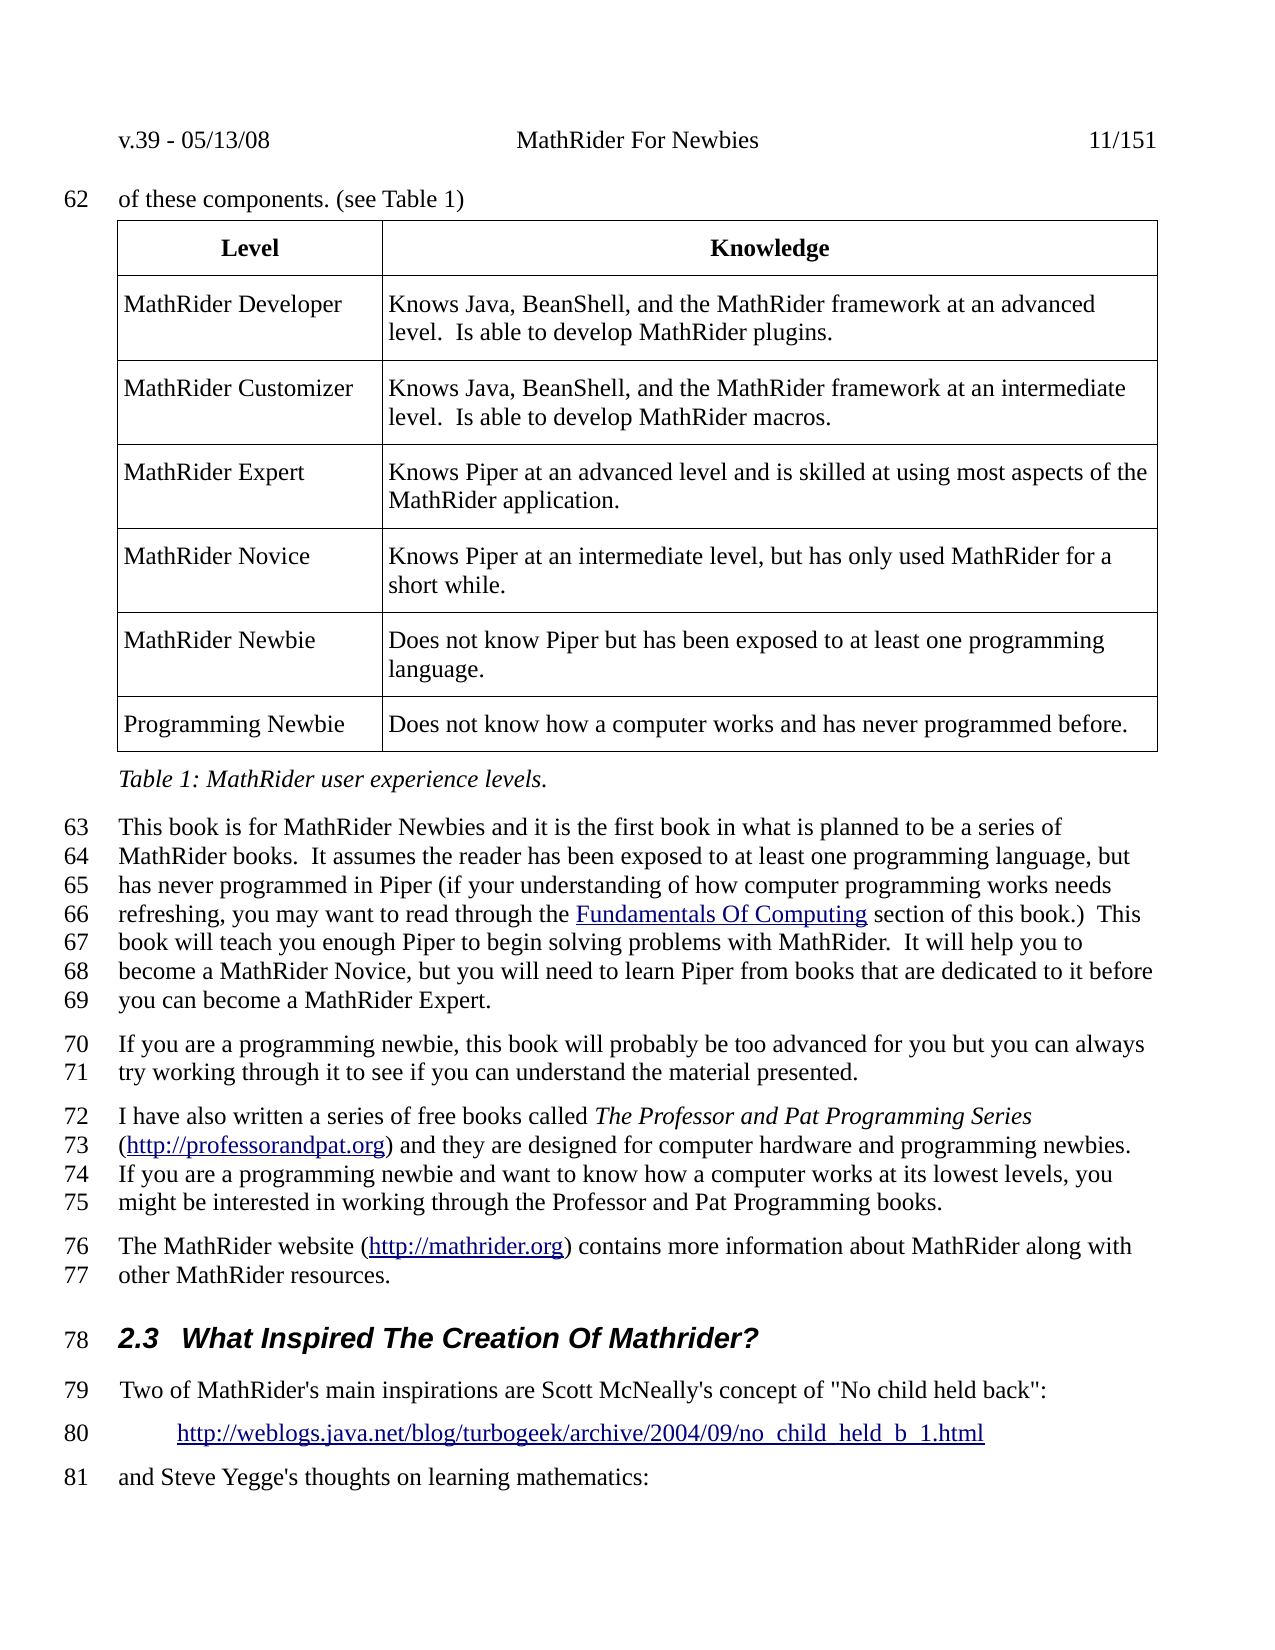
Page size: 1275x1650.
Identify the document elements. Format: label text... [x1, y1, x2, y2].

table_cell Knows Java, BeanShell, and the MathRider framework at an advanced level. Is able to develop MathRider plugins. [383, 276, 1157, 359]
table_cell MathRider Novice [118, 529, 382, 612]
table_cell MathRider Expert [118, 445, 382, 528]
table_header Level [118, 221, 382, 275]
text If you are a programming newbie, this book will probably be too advanced for you but you can always try working through it to see if you can understand the material presented. [118, 1029, 1157, 1086]
text http://weblogs.java.net/blog/turbogeek/archive/2004/09/no_child_held_b_1.html [177, 1418, 1157, 1447]
table_cell MathRider Developer [118, 276, 382, 359]
table_cell Knows Piper at an intermediate level, but has only used MathRider for a short while. [383, 529, 1157, 612]
subtitle What Inspired The Creation Of Mathrider? [118, 1321, 1157, 1355]
table_cell Does not know Piper but has been exposed to at least one programming language. [383, 613, 1157, 696]
text of these components. (see Table 1) [118, 184, 1157, 213]
text This book is for MathRider Newbies and it is the first book in what is planned to be a series of MathRider books. It assumes the reader has been exposed to at least one programming language, but has never programmed in Piper (if your understanding of how computer programming works needs refreshing, you may want to read through the Fundamentals Of Computing section of this book.) This book will teach you enough Piper to begin solving problems with MathRider. It will help you to become a MathRider Novice, but you will need to learn Piper from books that are dedicated to it before you can become a MathRider Expert. [118, 812, 1157, 1014]
table_header Knowledge [383, 221, 1157, 275]
text The MathRider website (http://mathrider.org) contains more information about MathRider along with other MathRider resources. [118, 1231, 1157, 1289]
text I have also written a series of free books called The Professor and Pat Programming Series (http://professorandpat.org) and they are designed for computer hardware and programming newbies. If you are a programming newbie and want to know how a computer works at its lowest levels, you might be interested in working through the Professor and Pat Programming books. [118, 1101, 1157, 1216]
text and Steve Yegge's thoughts on learning mathematics: [118, 1462, 1157, 1491]
table_cell MathRider Customizer [118, 361, 382, 443]
table_cell Programming Newbie [118, 697, 382, 751]
text Table 1: MathRider user experience levels. [118, 764, 1157, 792]
table_cell Does not know how a computer works and has never programmed before. [383, 697, 1157, 751]
table_cell MathRider Newbie [118, 613, 382, 696]
table_cell Knows Java, BeanShell, and the MathRider framework at an intermediate level. Is able to develop MathRider macros. [383, 361, 1157, 443]
text Two of MathRider's main inspirations are Scott McNeally's concept of "No child held back": [119, 1375, 1157, 1403]
table_cell Knows Piper at an advanced level and is skilled at using most aspects of the MathRider application. [383, 445, 1157, 528]
